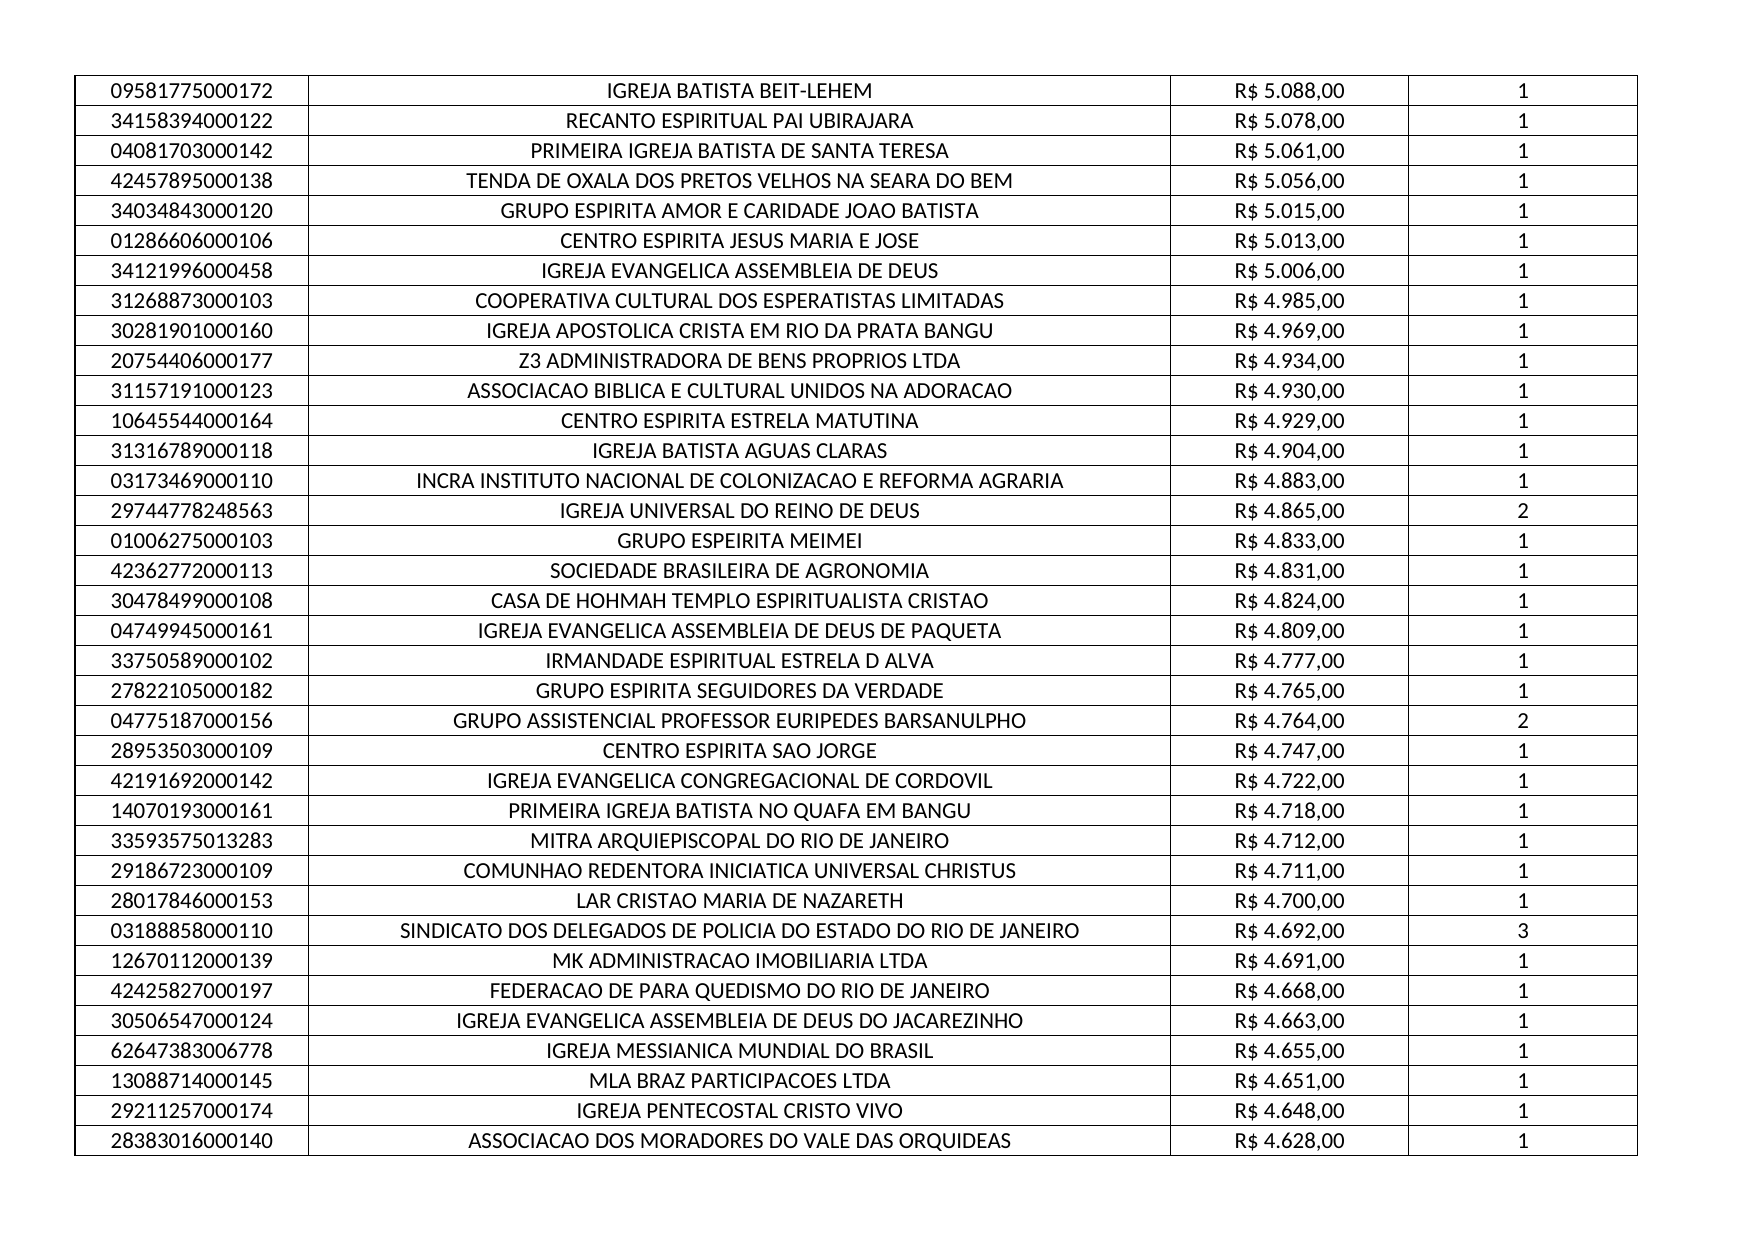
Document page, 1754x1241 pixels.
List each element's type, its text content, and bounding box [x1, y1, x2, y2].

table_cell 1 [1409, 556, 1637, 585]
table_cell R$ 4.722,00 [1171, 766, 1408, 795]
table_cell R$ 4.831,00 [1171, 556, 1408, 585]
table_cell 1 [1409, 376, 1637, 405]
table_cell R$ 5.088,00 [1171, 76, 1408, 105]
table_cell 01006275000103 [76, 526, 308, 555]
table_cell SINDICATO DOS DELEGADOS DE POLICIA DO ESTADO DO RIO DE JANEIRO [309, 916, 1170, 945]
table_cell 29744778248563 [76, 496, 308, 525]
table_cell R$ 4.934,00 [1171, 346, 1408, 375]
table_cell 1 [1409, 1066, 1637, 1095]
table_cell R$ 4.712,00 [1171, 826, 1408, 855]
table_cell 1 [1409, 286, 1637, 315]
table_cell R$ 5.013,00 [1171, 226, 1408, 255]
table_cell R$ 4.711,00 [1171, 856, 1408, 885]
table_cell 30281901000160 [76, 316, 308, 345]
table_cell MITRA ARQUIEPISCOPAL DO RIO DE JANEIRO [309, 826, 1170, 855]
table_cell IGREJA APOSTOLICA CRISTA EM RIO DA PRATA BANGU [309, 316, 1170, 345]
table_cell R$ 4.777,00 [1171, 646, 1408, 675]
table_cell R$ 4.809,00 [1171, 616, 1408, 645]
table_cell 1 [1409, 256, 1637, 285]
table_cell IGREJA EVANGELICA ASSEMBLEIA DE DEUS DE PAQUETA [309, 616, 1170, 645]
table_cell 34121996000458 [76, 256, 308, 285]
table_cell R$ 4.628,00 [1171, 1126, 1408, 1155]
table_cell IGREJA PENTECOSTAL CRISTO VIVO [309, 1096, 1170, 1125]
table_cell CENTRO ESPIRITA SAO JORGE [309, 736, 1170, 765]
table_cell 42457895000138 [76, 166, 308, 195]
table_cell GRUPO ESPIRITA SEGUIDORES DA VERDADE [309, 676, 1170, 705]
table_cell 2 [1409, 706, 1637, 735]
table_cell IGREJA EVANGELICA ASSEMBLEIA DE DEUS [309, 256, 1170, 285]
table_cell PRIMEIRA IGREJA BATISTA DE SANTA TERESA [309, 136, 1170, 165]
table_cell 34034843000120 [76, 196, 308, 225]
table_cell 01286606000106 [76, 226, 308, 255]
table_cell 1 [1409, 1126, 1637, 1155]
table_cell INCRA INSTITUTO NACIONAL DE COLONIZACAO E REFORMA AGRARIA [309, 466, 1170, 495]
table_cell R$ 4.651,00 [1171, 1066, 1408, 1095]
table_cell R$ 4.668,00 [1171, 976, 1408, 1005]
table_cell ASSOCIACAO BIBLICA E CULTURAL UNIDOS NA ADORACAO [309, 376, 1170, 405]
table_cell CENTRO ESPIRITA ESTRELA MATUTINA [309, 406, 1170, 435]
table_cell R$ 4.969,00 [1171, 316, 1408, 345]
table_cell MLA BRAZ PARTICIPACOES LTDA [309, 1066, 1170, 1095]
table_cell 1 [1409, 976, 1637, 1005]
table_cell 1 [1409, 856, 1637, 885]
table_cell COOPERATIVA CULTURAL DOS ESPERATISTAS LIMITADAS [309, 286, 1170, 315]
table_cell R$ 4.985,00 [1171, 286, 1408, 315]
table_cell 33750589000102 [76, 646, 308, 675]
table_cell 1 [1409, 1006, 1637, 1035]
table_cell 28383016000140 [76, 1126, 308, 1155]
table_cell R$ 4.692,00 [1171, 916, 1408, 945]
table_cell 1 [1409, 136, 1637, 165]
table_cell R$ 4.824,00 [1171, 586, 1408, 615]
table_cell IGREJA BATISTA AGUAS CLARAS [309, 436, 1170, 465]
table_cell 1 [1409, 226, 1637, 255]
table_cell R$ 5.056,00 [1171, 166, 1408, 195]
table_cell 04775187000156 [76, 706, 308, 735]
table_cell 42362772000113 [76, 556, 308, 585]
table_cell 29186723000109 [76, 856, 308, 885]
table_cell 20754406000177 [76, 346, 308, 375]
table_cell 1 [1409, 166, 1637, 195]
table_cell GRUPO ASSISTENCIAL PROFESSOR EURIPEDES BARSANULPHO [309, 706, 1170, 735]
table_cell MK ADMINISTRACAO IMOBILIARIA LTDA [309, 946, 1170, 975]
table_cell R$ 4.691,00 [1171, 946, 1408, 975]
table_cell TENDA DE OXALA DOS PRETOS VELHOS NA SEARA DO BEM [309, 166, 1170, 195]
table_cell 42191692000142 [76, 766, 308, 795]
table_cell 09581775000172 [76, 76, 308, 105]
table_cell 29211257000174 [76, 1096, 308, 1125]
table_cell IRMANDADE ESPIRITUAL ESTRELA D ALVA [309, 646, 1170, 675]
table_cell R$ 5.061,00 [1171, 136, 1408, 165]
table_cell 1 [1409, 526, 1637, 555]
table_cell 28017846000153 [76, 886, 308, 915]
table_cell IGREJA BATISTA BEIT-LEHEM [309, 76, 1170, 105]
table_cell 62647383006778 [76, 1036, 308, 1065]
table_cell 31157191000123 [76, 376, 308, 405]
table_cell R$ 4.929,00 [1171, 406, 1408, 435]
table_cell 1 [1409, 406, 1637, 435]
table_cell 30506547000124 [76, 1006, 308, 1035]
table_cell R$ 4.700,00 [1171, 886, 1408, 915]
table_cell R$ 4.655,00 [1171, 1036, 1408, 1065]
table_cell R$ 4.764,00 [1171, 706, 1408, 735]
table_cell R$ 4.930,00 [1171, 376, 1408, 405]
table_cell RECANTO ESPIRITUAL PAI UBIRAJARA [309, 106, 1170, 135]
table_cell 3 [1409, 916, 1637, 945]
table_cell R$ 4.904,00 [1171, 436, 1408, 465]
table_cell 28953503000109 [76, 736, 308, 765]
table_cell R$ 4.718,00 [1171, 796, 1408, 825]
table_cell 1 [1409, 646, 1637, 675]
table_cell PRIMEIRA IGREJA BATISTA NO QUAFA EM BANGU [309, 796, 1170, 825]
table_cell R$ 4.765,00 [1171, 676, 1408, 705]
table_cell COMUNHAO REDENTORA INICIATICA UNIVERSAL CHRISTUS [309, 856, 1170, 885]
table_cell Z3 ADMINISTRADORA DE BENS PROPRIOS LTDA [309, 346, 1170, 375]
table_cell 1 [1409, 796, 1637, 825]
table_cell 31268873000103 [76, 286, 308, 315]
table_cell 1 [1409, 826, 1637, 855]
table_cell 1 [1409, 766, 1637, 795]
table_cell 03188858000110 [76, 916, 308, 945]
table_cell 30478499000108 [76, 586, 308, 615]
table_cell 04749945000161 [76, 616, 308, 645]
table_cell CENTRO ESPIRITA JESUS MARIA E JOSE [309, 226, 1170, 255]
table_cell 12670112000139 [76, 946, 308, 975]
table_cell 1 [1409, 466, 1637, 495]
table_cell 1 [1409, 736, 1637, 765]
table_cell 42425827000197 [76, 976, 308, 1005]
table_cell R$ 4.663,00 [1171, 1006, 1408, 1035]
table_cell R$ 4.747,00 [1171, 736, 1408, 765]
table_cell 1 [1409, 76, 1637, 105]
table_cell 1 [1409, 196, 1637, 225]
table_cell 1 [1409, 616, 1637, 645]
table_cell CASA DE HOHMAH TEMPLO ESPIRITUALISTA CRISTAO [309, 586, 1170, 615]
table_cell 1 [1409, 676, 1637, 705]
table_cell 34158394000122 [76, 106, 308, 135]
table_cell R$ 5.078,00 [1171, 106, 1408, 135]
table_cell 1 [1409, 946, 1637, 975]
table_cell IGREJA UNIVERSAL DO REINO DE DEUS [309, 496, 1170, 525]
table_cell R$ 4.648,00 [1171, 1096, 1408, 1125]
table_cell 1 [1409, 436, 1637, 465]
table_cell GRUPO ESPIRITA AMOR E CARIDADE JOAO BATISTA [309, 196, 1170, 225]
table_cell 31316789000118 [76, 436, 308, 465]
table_cell SOCIEDADE BRASILEIRA DE AGRONOMIA [309, 556, 1170, 585]
table_cell 1 [1409, 316, 1637, 345]
table_cell IGREJA MESSIANICA MUNDIAL DO BRASIL [309, 1036, 1170, 1065]
table_cell R$ 5.006,00 [1171, 256, 1408, 285]
table_cell 1 [1409, 586, 1637, 615]
table_cell IGREJA EVANGELICA ASSEMBLEIA DE DEUS DO JACAREZINHO [309, 1006, 1170, 1035]
table_cell IGREJA EVANGELICA CONGREGACIONAL DE CORDOVIL [309, 766, 1170, 795]
table_cell R$ 4.833,00 [1171, 526, 1408, 555]
table_cell FEDERACAO DE PARA QUEDISMO DO RIO DE JANEIRO [309, 976, 1170, 1005]
table_cell 2 [1409, 496, 1637, 525]
table_cell 1 [1409, 346, 1637, 375]
table_cell R$ 5.015,00 [1171, 196, 1408, 225]
table_cell 13088714000145 [76, 1066, 308, 1095]
table_cell R$ 4.883,00 [1171, 466, 1408, 495]
table_cell 27822105000182 [76, 676, 308, 705]
table_cell 03173469000110 [76, 466, 308, 495]
table_cell 33593575013283 [76, 826, 308, 855]
table_cell 10645544000164 [76, 406, 308, 435]
table_cell ASSOCIACAO DOS MORADORES DO VALE DAS ORQUIDEAS [309, 1126, 1170, 1155]
table_cell 14070193000161 [76, 796, 308, 825]
table_cell 04081703000142 [76, 136, 308, 165]
table_cell 1 [1409, 1096, 1637, 1125]
table_cell 1 [1409, 106, 1637, 135]
table_cell LAR CRISTAO MARIA DE NAZARETH [309, 886, 1170, 915]
table_cell 1 [1409, 1036, 1637, 1065]
table_cell R$ 4.865,00 [1171, 496, 1408, 525]
table_cell GRUPO ESPEIRITA MEIMEI [309, 526, 1170, 555]
table_cell 1 [1409, 886, 1637, 915]
